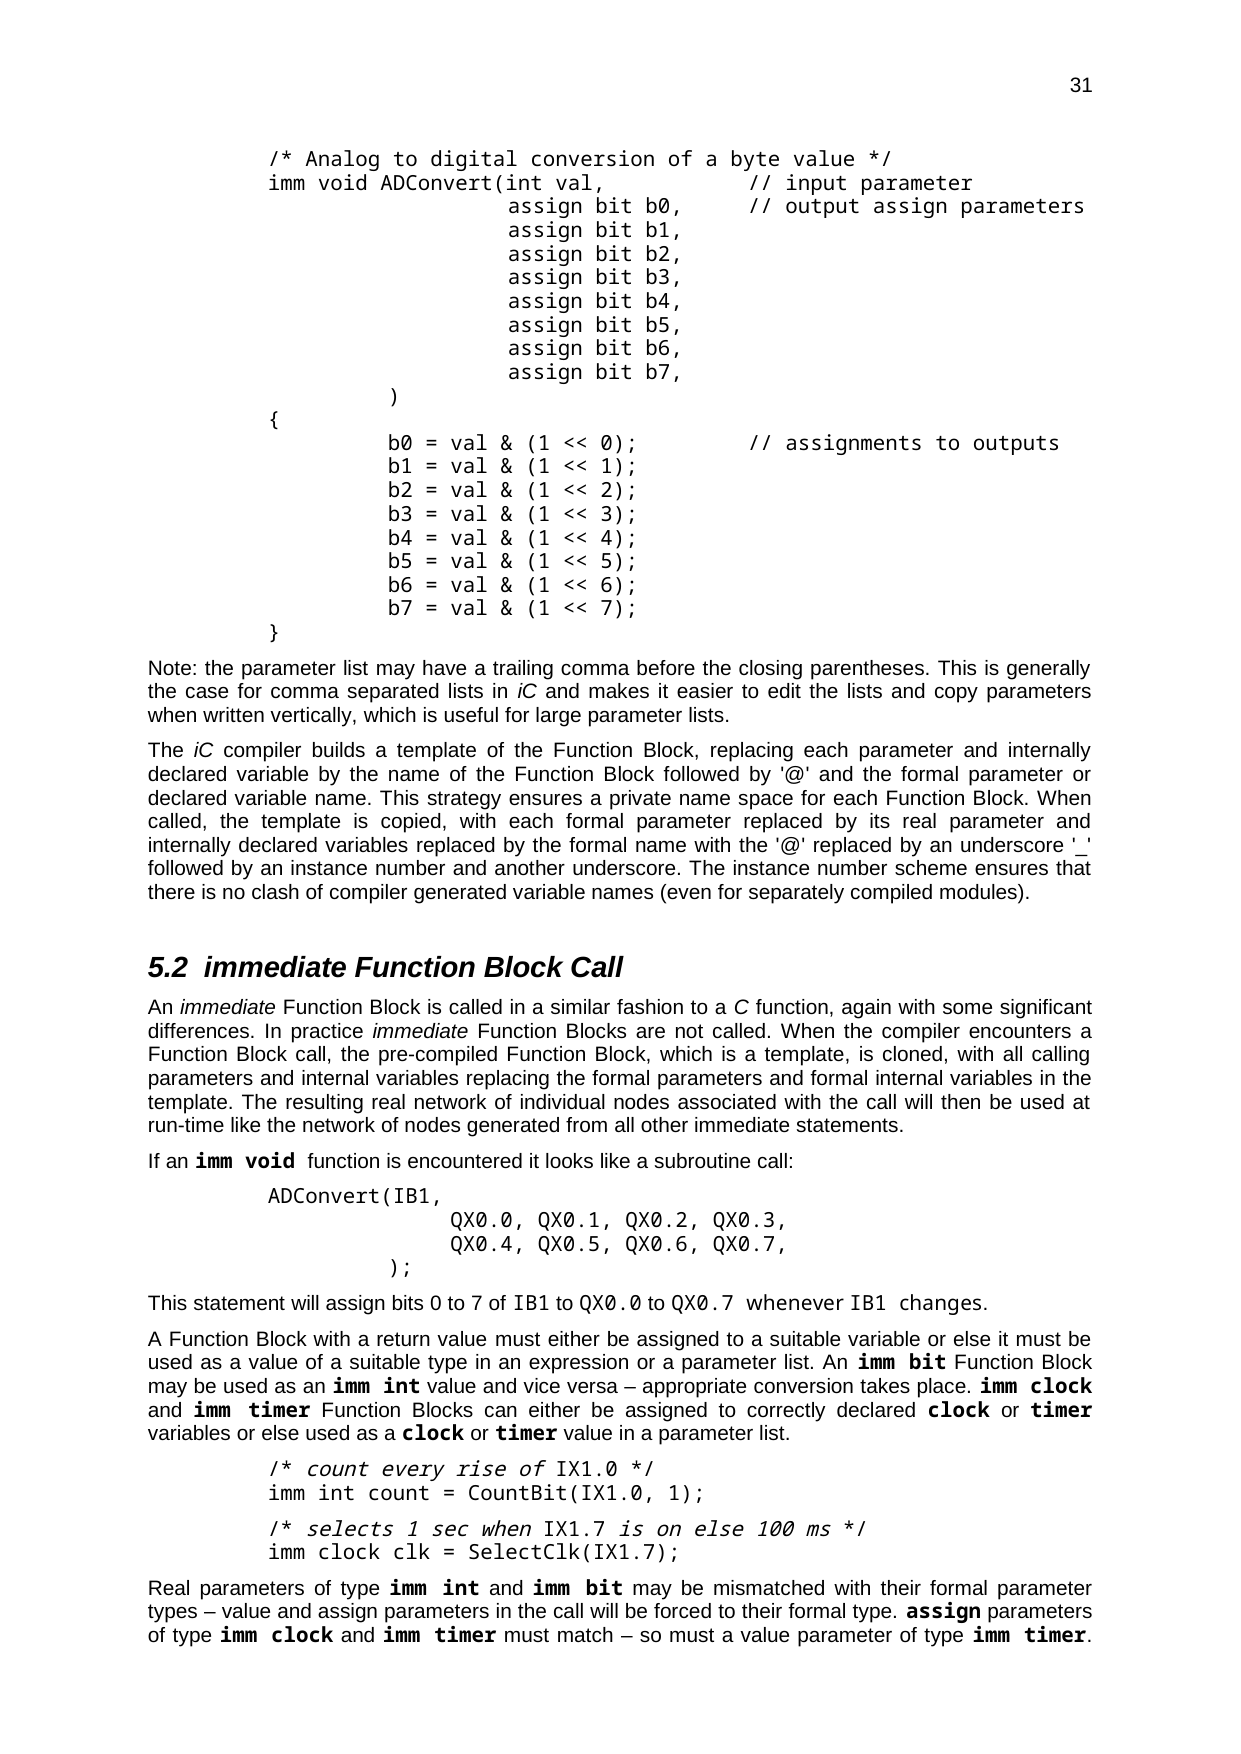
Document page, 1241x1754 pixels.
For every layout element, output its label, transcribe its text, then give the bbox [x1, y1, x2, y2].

text The iC compiler builds a template of the Function Block, replacing each parameter and internally declared variable by the name of the Function Block followed by '@' and the formal parameter or declared variable name. This strategy ensures a private name space for each Function Block. When called, the template is copied, with each formal parameter replaced by its real parameter and internally declared variables replaced by the formal name with the '@' replaced by an underscore '_' followed by an instance number and another underscore. The instance number scheme ensures that there is no clash of compiler generated variable names (even for separately compiled modules). [148, 739, 1092, 904]
subtitle immediate Function Block Call [148, 951, 1092, 984]
text If an imm void function is encountered it looks like a subroutine call: [148, 1149, 1092, 1173]
text ADConvert(IB1, QX0.0, QX0.1, QX0.2, QX0.3, QX0.4, QX0.5, QX0.6, QX0.7, ); [268, 1185, 1092, 1279]
text Note: the parameter list may have a trailing comma before the closing parentheses. This is generally the case for comma separated lists in iC and makes it easier to edit the lists and copy parameters when written vertically, which is useful for large parameter lists. [148, 656, 1092, 727]
text A Function Block with a return value must either be assigned to a suitable variable or else it must be used as a value of a suitable type in an expression or a parameter list. An imm bit Function Block may be used as an imm int value and vice versa – appropriate conversion takes place. imm clock and imm timer Function Blocks can either be assigned to correctly declared clock or timer variables or else used as a clock or timer value in a parameter list. [148, 1327, 1092, 1446]
text /* Analog to digital conversion of a byte value */ imm void ADConvert(int val, // input parameter assign bit b0, // output assign parameters assign bit b1, assign bit b2, assign bit b3, assign bit b4, assign bit b5, assign bit b6, assign bit b7, ) { b0 = val & (1 << 0); // assignments to outputs b1 = val & (1 << 1); b2 = val & (1 << 2); b3 = val & (1 << 3); b4 = val & (1 << 4); b5 = val & (1 << 5); b6 = val & (1 << 6); b7 = val & (1 << 7); } [268, 148, 1092, 644]
text This statement will assign bits 0 to 7 of IB1 to QX0.0 to QX0.7 whenever IB1 changes. [148, 1291, 1092, 1315]
text /* selects 1 sec when IX1.7 is on else 100 ms */ imm clock clk = SelectClk(IX1.7); [268, 1517, 1092, 1564]
text /* count every rise of IX1.0 */ imm int count = CountBit(IX1.0, 1); [268, 1458, 1092, 1505]
text Real parameters of type imm int and imm bit may be mismatched with their formal parameter types – value and assign parameters in the call will be forced to their formal type. assign parameters of type imm clock and imm timer must match – so must a value parameter of type imm timer. [148, 1576, 1092, 1647]
text An immediate Function Block is called in a similar fashion to a C function, again with some significant differences. In practice immediate Function Blocks are not called. When the compiler encounters a Function Block call, the pre-compiled Function Block, which is a template, is cloned, with all calling parameters and internal variables replacing the formal parameters and formal internal variables in the template. The resulting real network of individual nodes associated with the call will then be used at run-time like the network of nodes generated from all other immediate statements. [148, 996, 1092, 1138]
